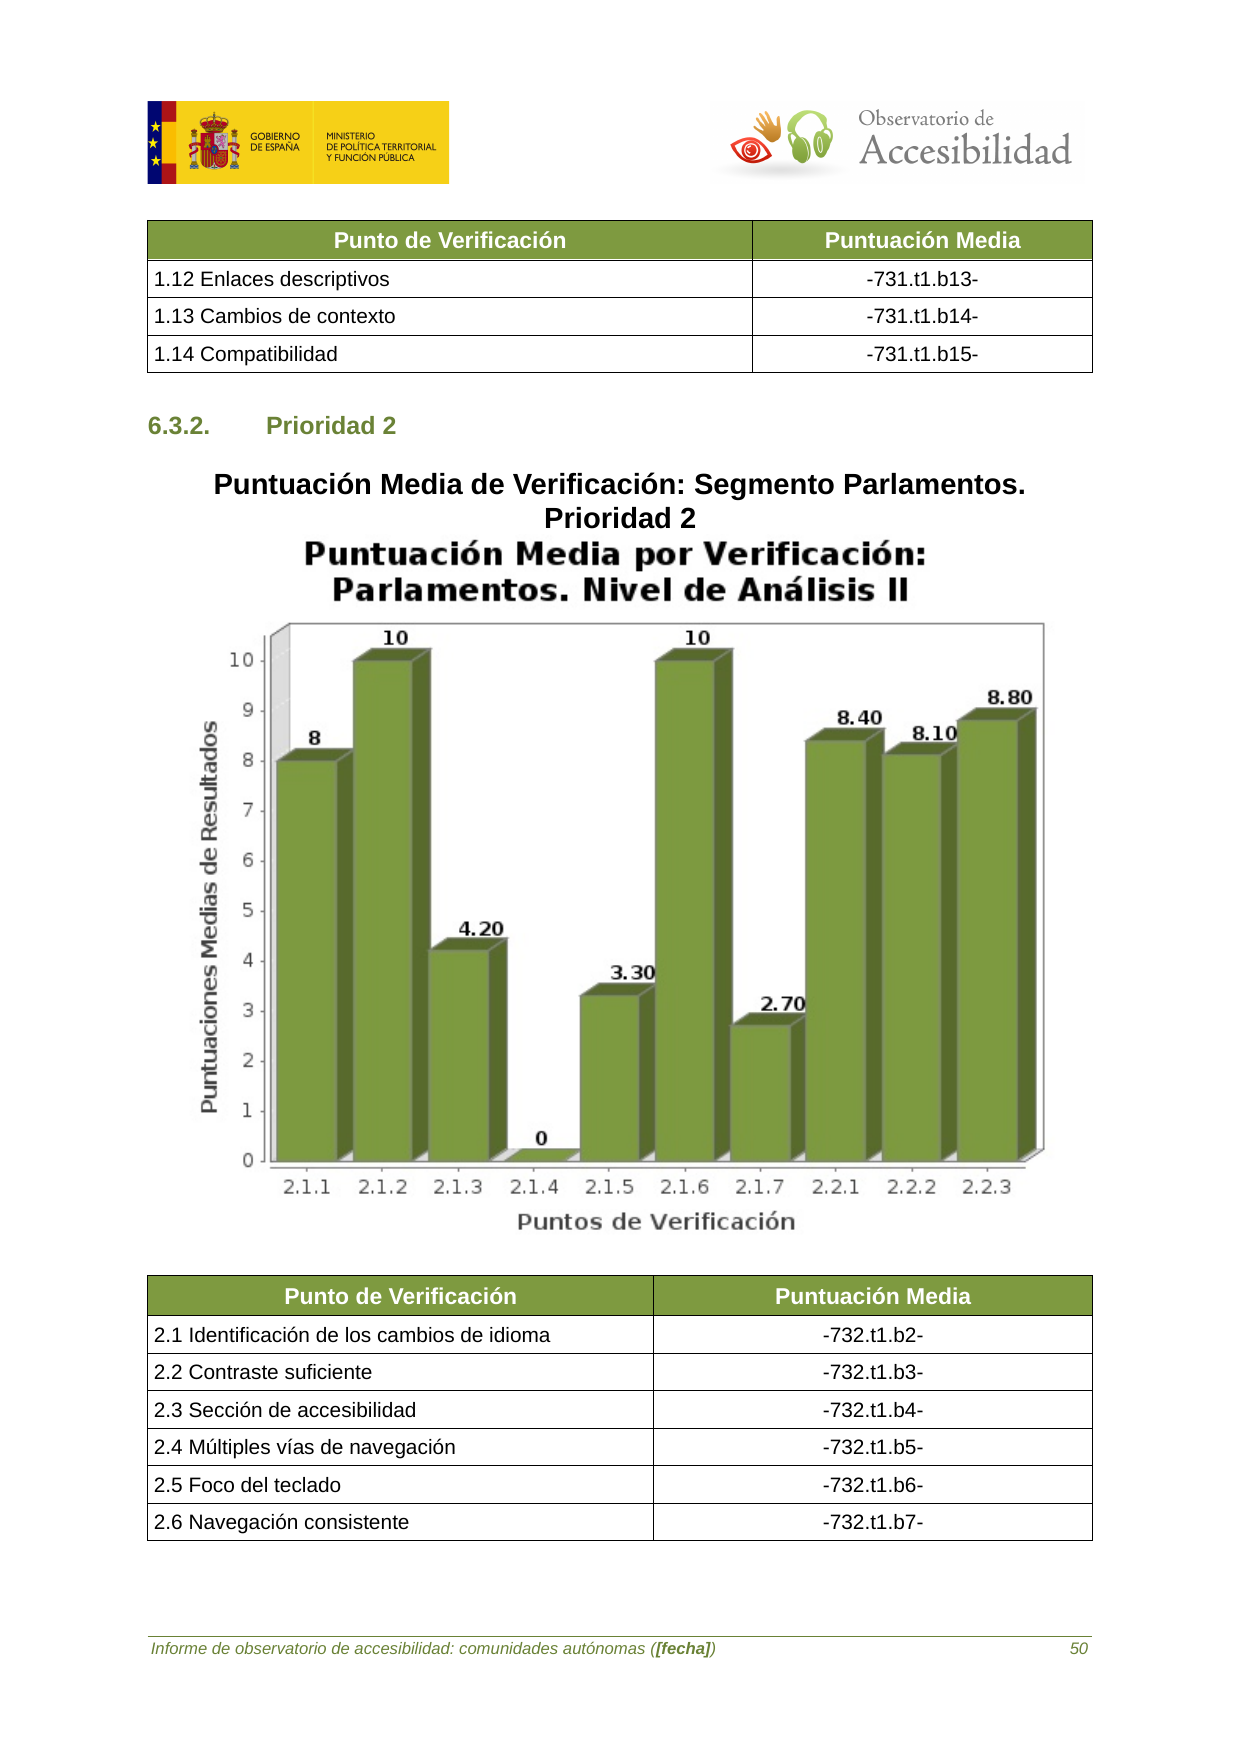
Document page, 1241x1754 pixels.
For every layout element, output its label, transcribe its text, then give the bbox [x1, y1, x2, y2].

table_cell 2.2 Contraste suficiente [148, 1354, 653, 1390]
table_header Punto de Verificación [148, 221, 752, 259]
table_cell -731.t1.b15- [753, 336, 1092, 372]
table_cell -731.t1.b14- [753, 298, 1092, 334]
table_cell 1.13 Cambios de contexto [148, 298, 752, 334]
table_cell -732.t1.b7- [654, 1504, 1092, 1540]
table_cell 2.5 Foco del teclado [148, 1466, 653, 1503]
picture [710, 101, 1086, 184]
table_cell 2.3 Sección de accesibilidad [148, 1391, 653, 1428]
table_cell 2.6 Navegación consistente [148, 1504, 653, 1540]
table_header Puntuación Media [753, 221, 1092, 259]
table_cell 2.1 Identificación de los cambios de idioma [148, 1316, 653, 1353]
table_cell -732.t1.b2- [654, 1316, 1092, 1353]
table_cell -732.t1.b6- [654, 1466, 1092, 1503]
table_cell 1.14 Compatibilidad [148, 336, 752, 372]
table_cell -732.t1.b4- [654, 1391, 1092, 1428]
picture [178, 534, 1062, 1244]
table_cell 1.12 Enlaces descriptivos [148, 261, 752, 297]
table_cell -732.t1.b3- [654, 1354, 1092, 1390]
table_cell -732.t1.b5- [654, 1429, 1092, 1465]
table_header Punto de Verificación [148, 1276, 653, 1315]
picture [147, 101, 450, 184]
table_cell 2.4 Múltiples vías de navegación [148, 1429, 653, 1465]
table_cell -731.t1.b13- [753, 261, 1092, 297]
subtitle Prioridad 2 [148, 411, 1092, 439]
text Puntuación Media de Verificación: Segmento Parlamentos. Prioridad 2 [148, 467, 1092, 534]
table_header Puntuación Media [654, 1276, 1092, 1315]
